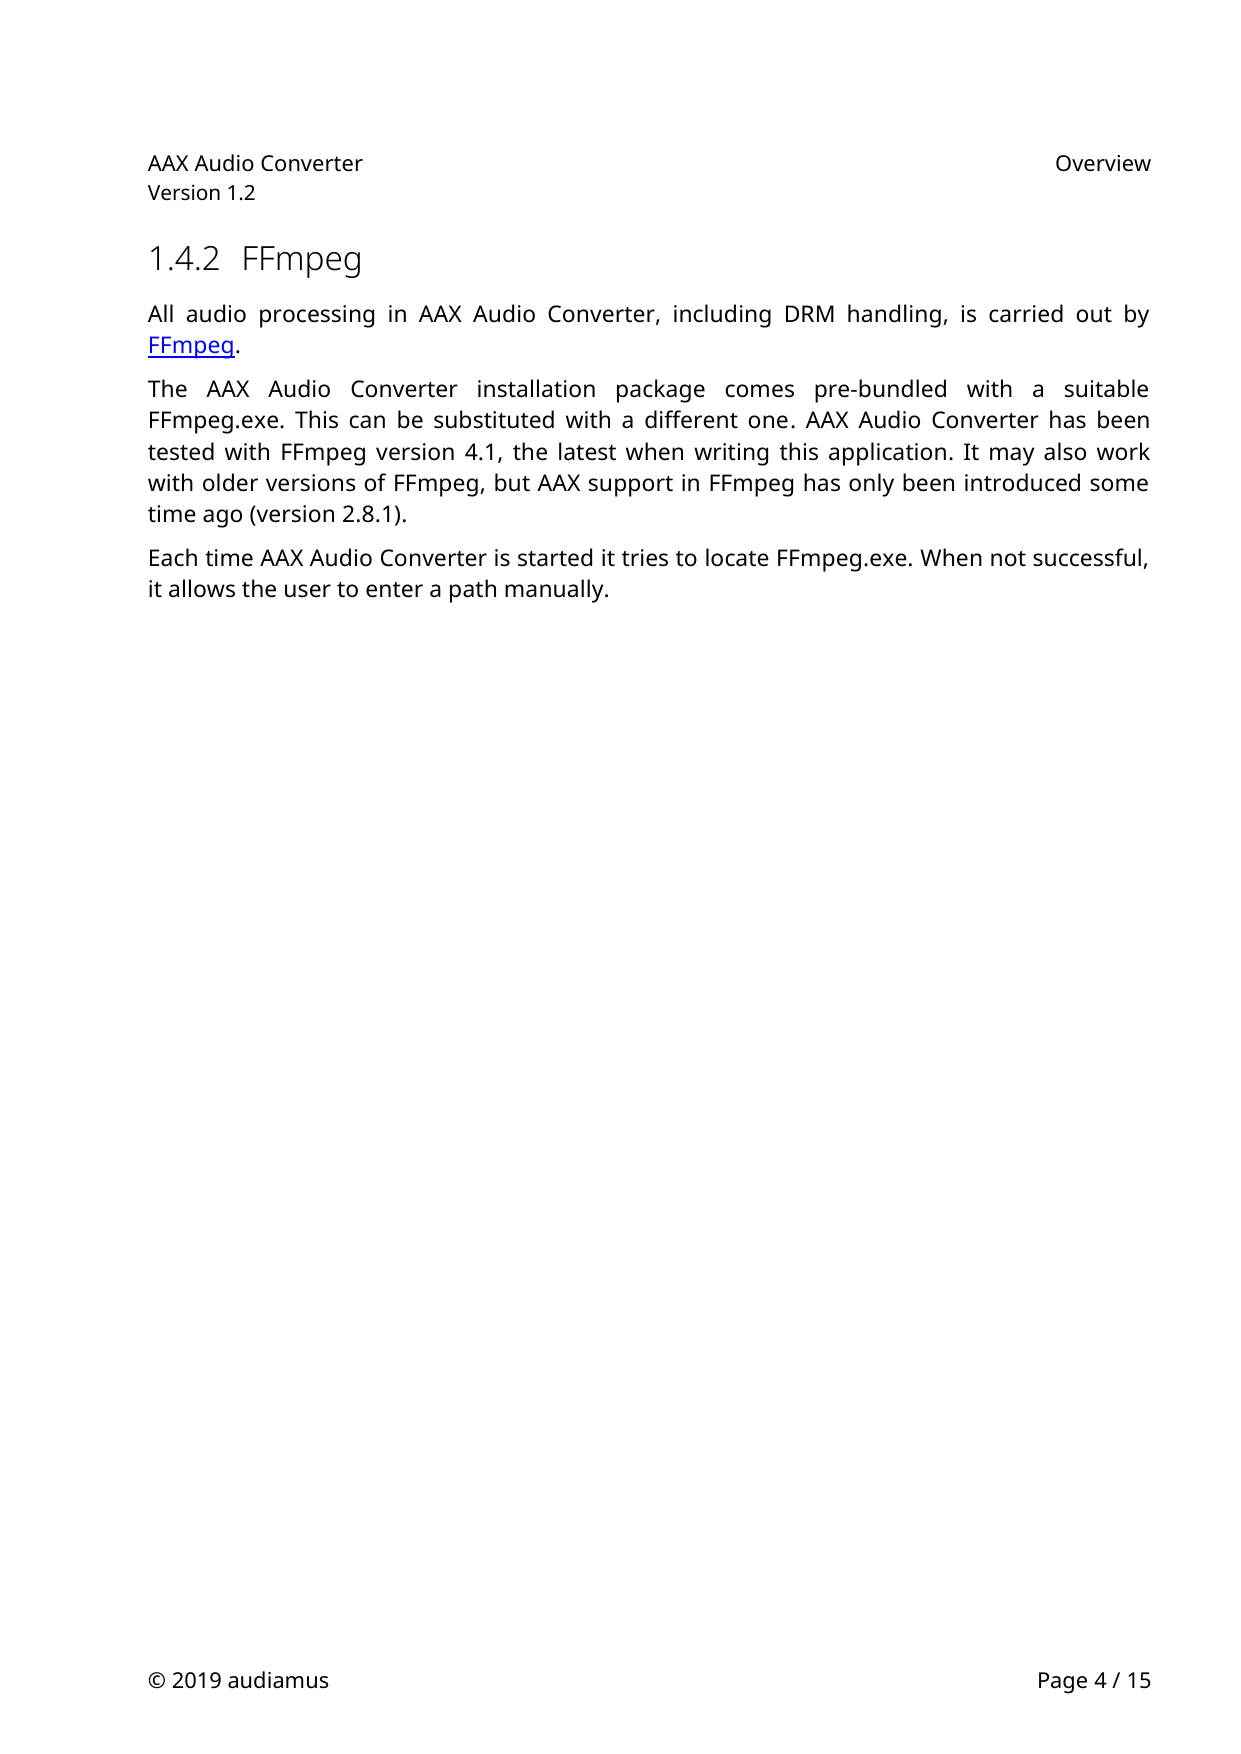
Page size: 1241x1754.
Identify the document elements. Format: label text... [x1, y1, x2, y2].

text The AAX Audio Converter installation package comes pre-bundled with a suitable FFmpeg.exe. This can be substituted with a different one. AAX Audio Converter has been tested with FFmpeg version 4.1, the latest when writing this application. It may also work with older versions of FFmpeg, but AAX support in FFmpeg has only been introduced some time ago (version 2.8.1). [148, 373, 1152, 529]
text All audio processing in AAX Audio Converter, including DRM handling, is carried out by FFmpeg. [148, 298, 1152, 361]
subtitle FFmpeg [148, 235, 1152, 281]
text Each time AAX Audio Converter is started it tries to locate FFmpeg.exe. When not successful, it allows the user to enter a path manually. [148, 542, 1152, 604]
